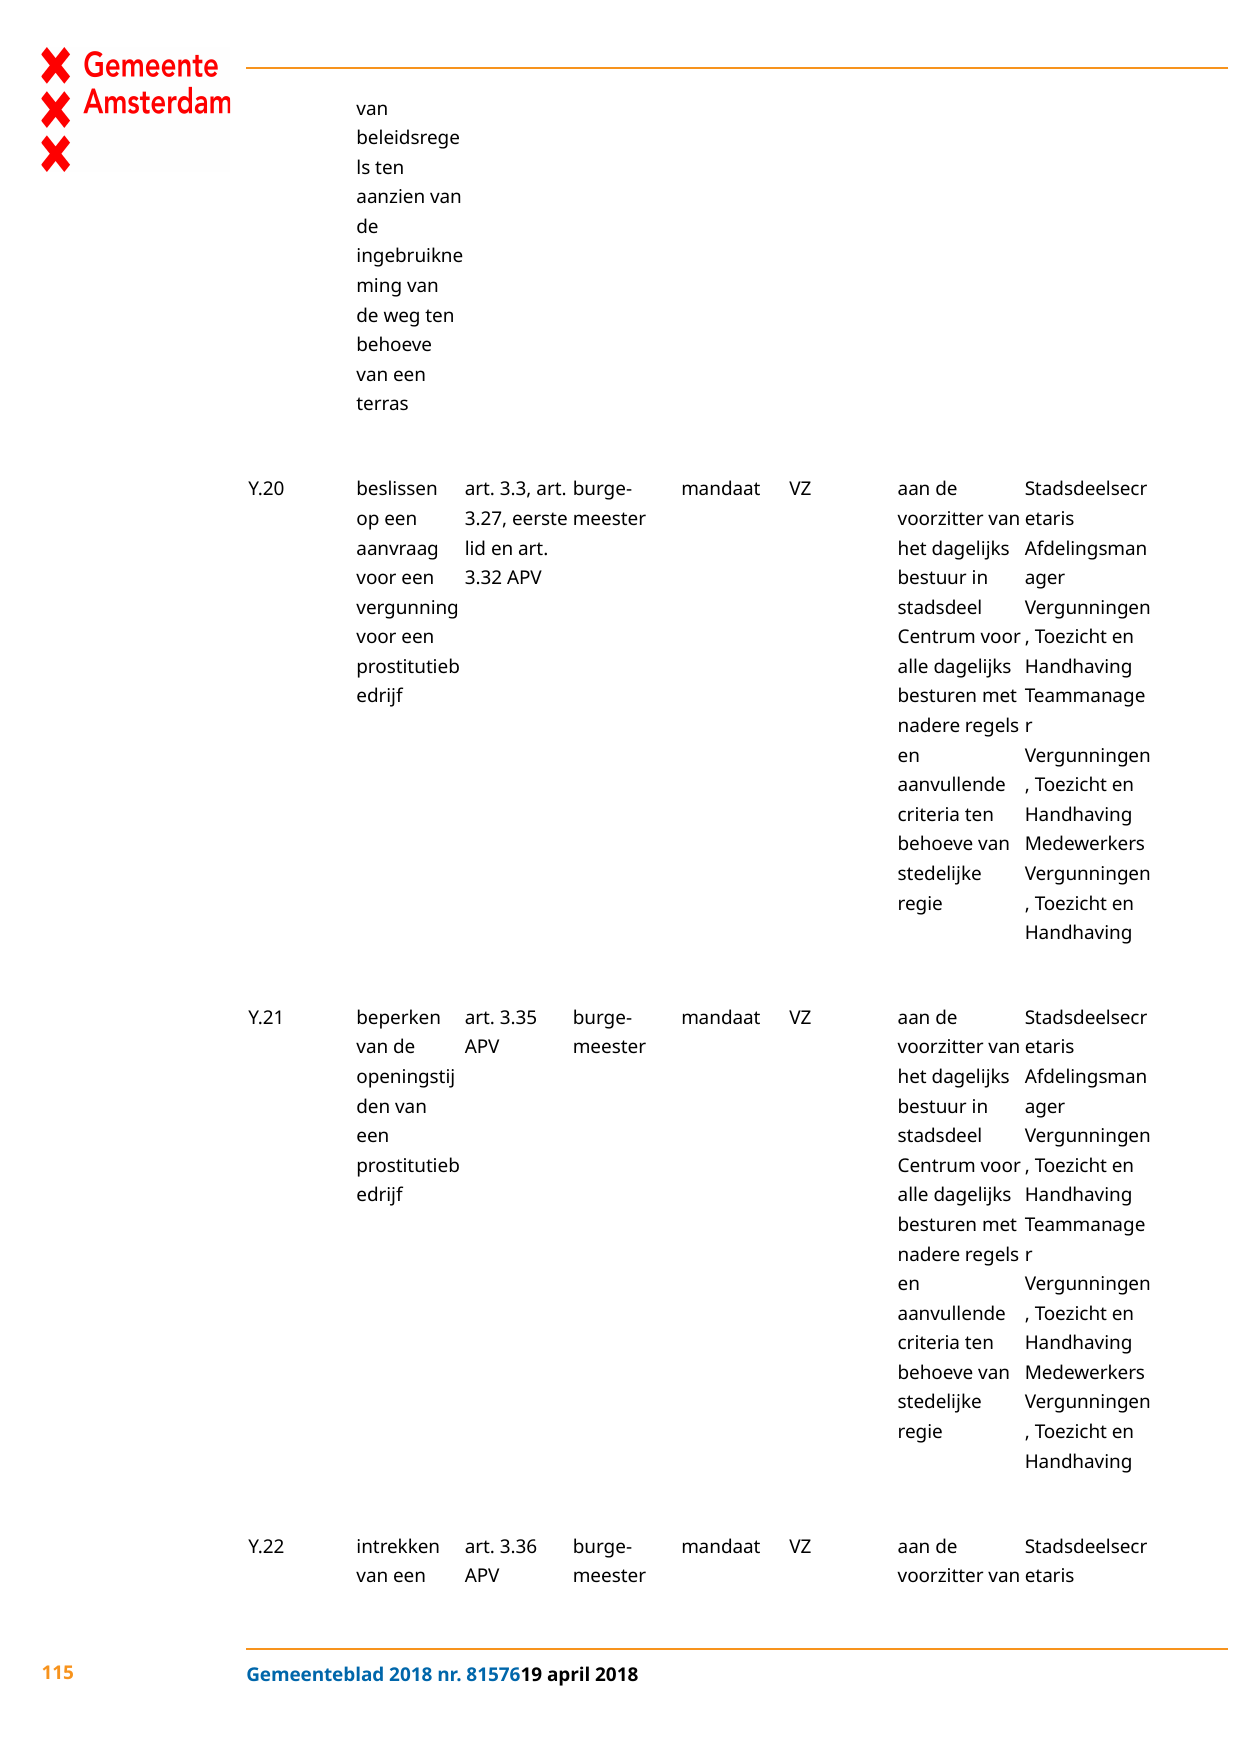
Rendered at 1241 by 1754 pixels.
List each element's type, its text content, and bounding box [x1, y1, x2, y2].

table_cell Y.21 [248, 975, 356, 1503]
table_cell VZ [789, 446, 897, 974]
table_cell Stadsdeelsecretaris Afdelingsmanager Vergunningen, Toezicht en Handhaving Teammanager Vergunningen, Toezicht en Handhaving Medewerkers Vergunningen, Toezicht en Handhaving [1025, 446, 1152, 974]
table_cell Y.22 [248, 1503, 356, 1588]
table_cell Stadsdeelsecretaris [1025, 1503, 1152, 1588]
table_cell mandaat [681, 446, 789, 974]
table_cell van beleidsregels ten aanzien van de ingebruikneming van de weg ten behoeve van een terras [356, 95, 464, 446]
table_cell [789, 95, 897, 446]
table_cell burge-meester [573, 1503, 681, 1588]
table_cell [681, 95, 789, 446]
table_cell aan de voorzitter van het dagelijks bestuur in stadsdeel Centrum voor alle dagelijks besturen met nadere regels en aanvullende criteria ten behoeve van stedelijke regie [898, 975, 1024, 1503]
table_cell burge-meester [573, 975, 681, 1503]
table_cell mandaat [681, 975, 789, 1503]
table_cell VZ [789, 1503, 897, 1588]
table_cell art. 3.3, art. 3.27, eerste lid en art. 3.32 APV [465, 446, 573, 974]
table_cell beperken van de openingstijden van een prostitutiebedrijf [356, 975, 464, 1503]
table_cell Y.20 [248, 446, 356, 974]
table_cell [573, 95, 681, 446]
table_cell art. 3.36 APV [465, 1503, 573, 1588]
table_cell intrekken van een [356, 1503, 464, 1588]
picture [41, 47, 231, 172]
table_cell [465, 95, 573, 446]
table_cell [248, 95, 356, 446]
table_cell beslissen op een aanvraag voor een vergunning voor een prostitutiebedrijf [356, 446, 464, 974]
table_cell [898, 95, 1024, 446]
table_cell aan de voorzitter van het dagelijks bestuur in stadsdeel Centrum voor alle dagelijks besturen met nadere regels en aanvullende criteria ten behoeve van stedelijke regie [898, 446, 1024, 974]
table_cell mandaat [681, 1503, 789, 1588]
table_cell [1025, 95, 1152, 446]
table_cell VZ [789, 975, 897, 1503]
table_cell burge-meester [573, 446, 681, 974]
table_cell Stadsdeelsecretaris Afdelingsmanager Vergunningen, Toezicht en Handhaving Teammanager Vergunningen, Toezicht en Handhaving Medewerkers Vergunningen, Toezicht en Handhaving [1025, 975, 1152, 1503]
table_cell art. 3.35 APV [465, 975, 573, 1503]
table_cell aan de voorzitter van [898, 1503, 1024, 1588]
